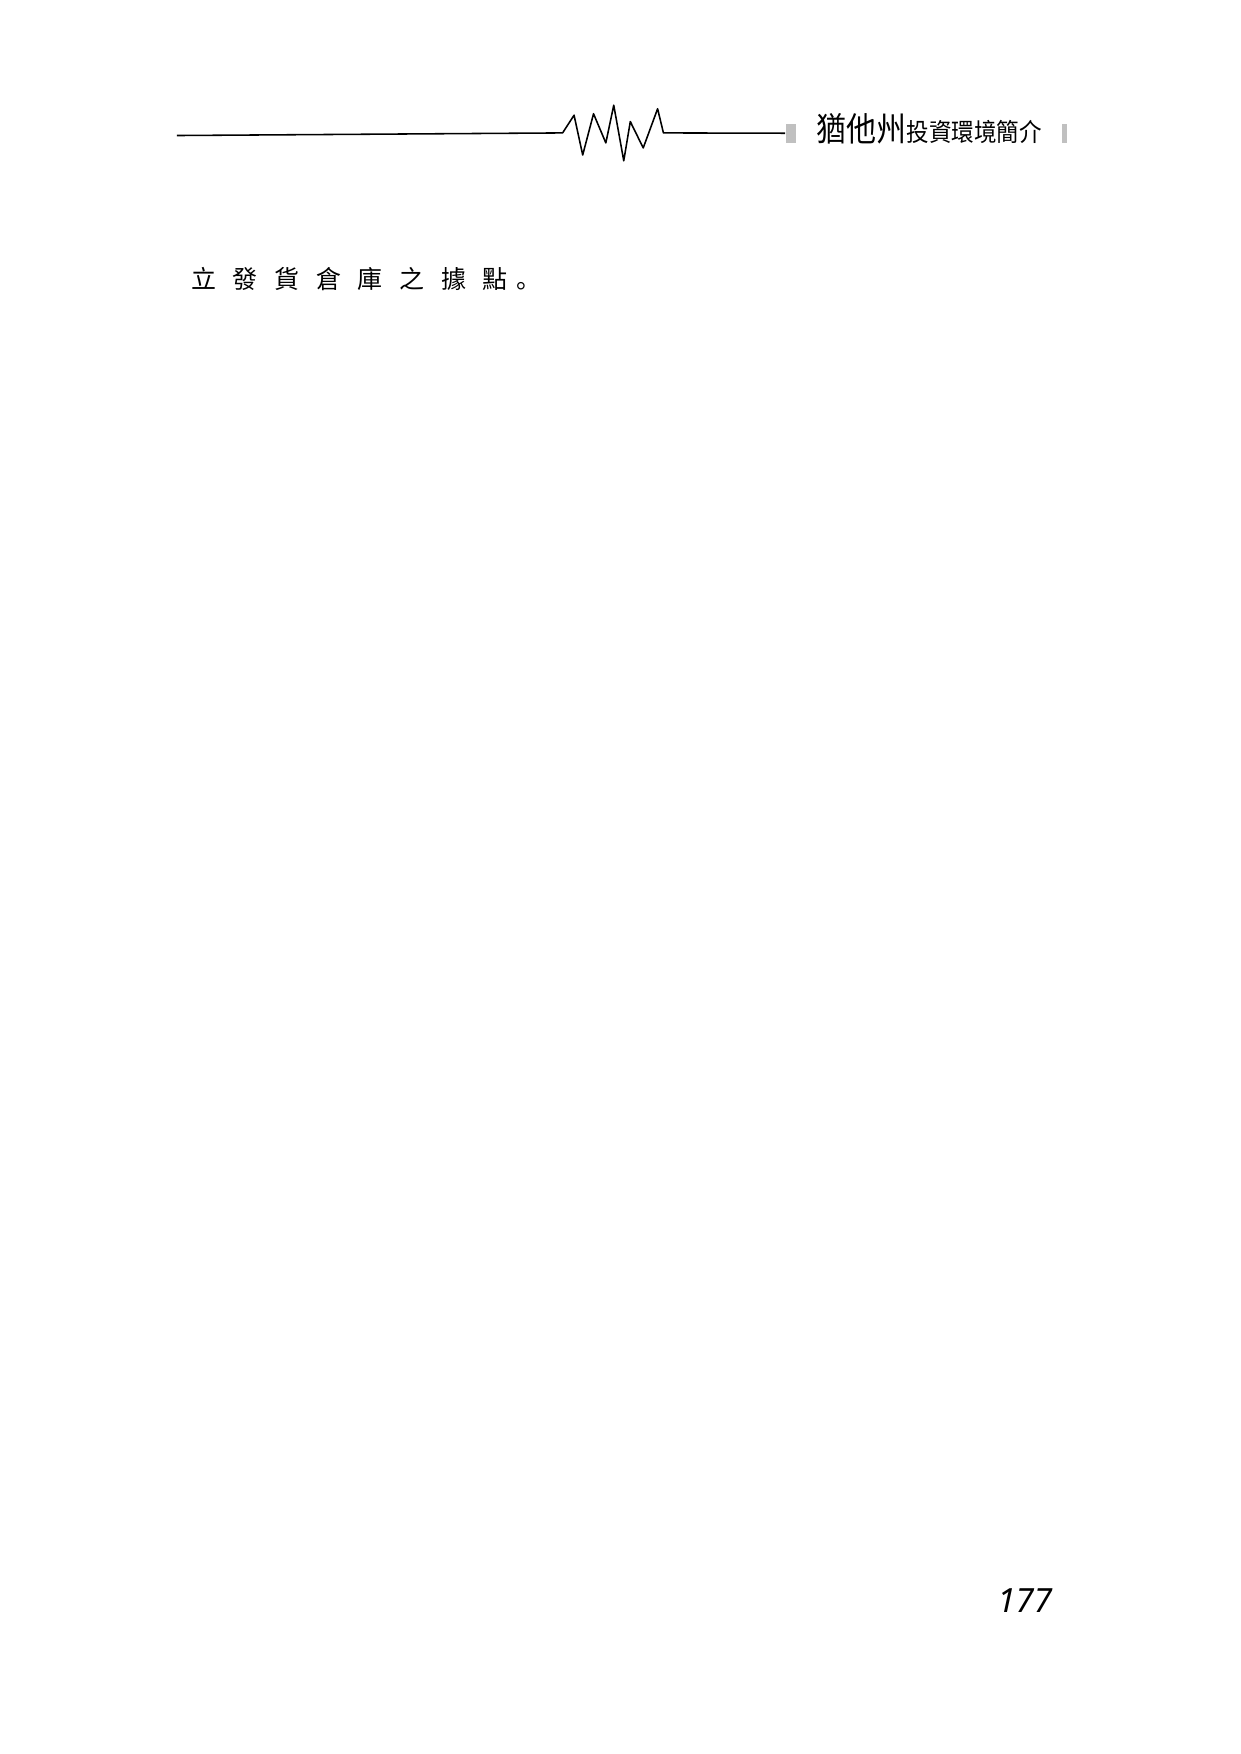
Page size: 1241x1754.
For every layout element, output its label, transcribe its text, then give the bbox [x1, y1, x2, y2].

text 立發貨倉庫之據點。 [183, 236, 1058, 299]
